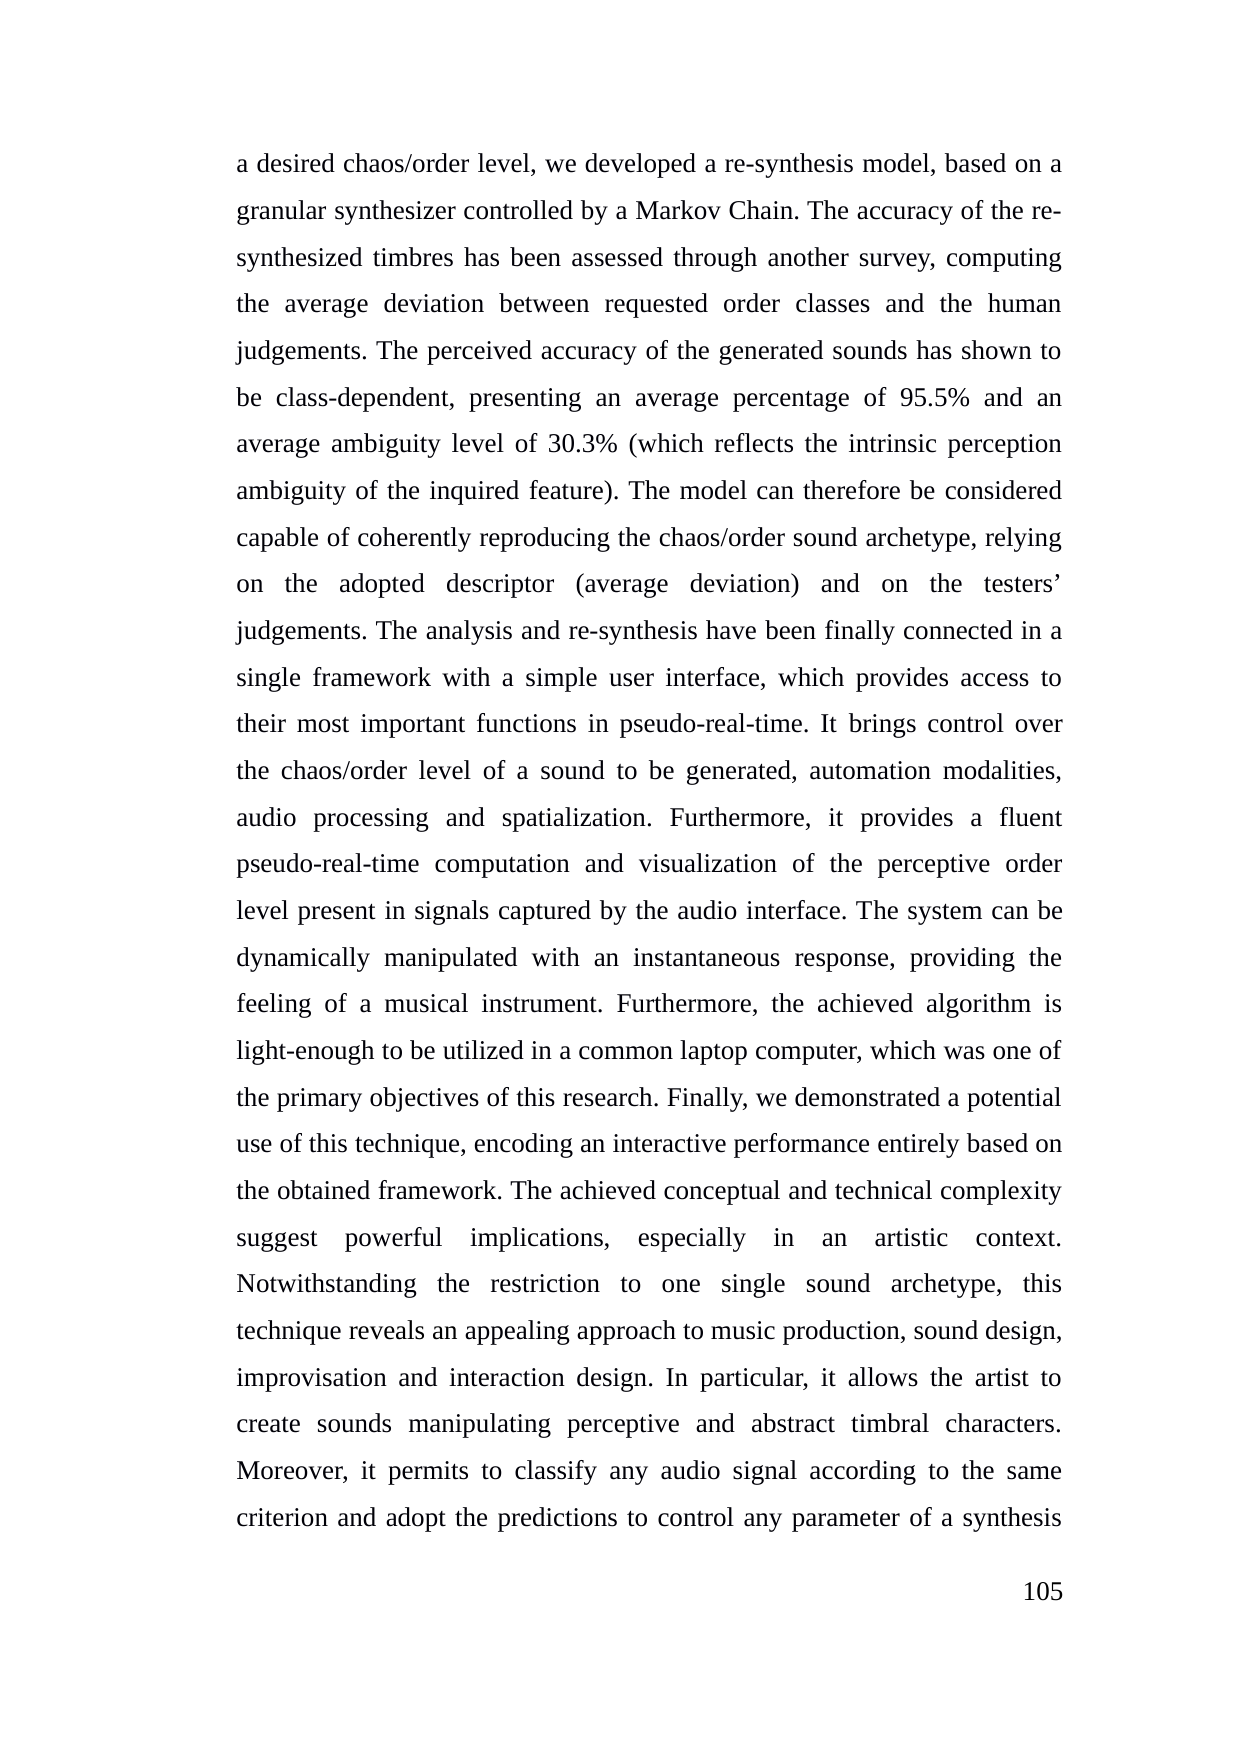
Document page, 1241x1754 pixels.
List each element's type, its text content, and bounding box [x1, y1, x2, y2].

text a desired chaos/order level, we developed a re-synthesis model, based on a granular synthesizer controlled by a Markov Chain. The accuracy of the re-synthesized timbres has been assessed through another survey, computing the average deviation between requested order classes and the human judgements. The perceived accuracy of the generated sounds has shown to be class-dependent, presenting an average percentage of 95.5% and an average ambiguity level of 30.3% (which reflects the intrinsic perception ambiguity of the inquired feature). The model can therefore be considered capable of coherently reproducing the chaos/order sound archetype, relying on the adopted descriptor (average deviation) and on the testers’ judgements. The analysis and re-synthesis have been finally connected in a single framework with a simple user interface, which provides access to their most important functions in pseudo-real-time. It brings control over the chaos/order level of a sound to be generated, automation modalities, audio processing and spatialization. Furthermore, it provides a fluent pseudo-real-time computation and visualization of the perceptive order level present in signals captured by the audio interface. The system can be dynamically manipulated with an instantaneous response, providing the feeling of a musical instrument. Furthermore, the achieved algorithm is light-enough to be utilized in a common laptop computer, which was one of the primary objectives of this research. Finally, we demonstrated a potential use of this technique, encoding an interactive performance entirely based on the obtained framework. The achieved conceptual and technical complexity suggest powerful implications, especially in an artistic context. Notwithstanding the restriction to one single sound archetype, this technique reveals an appealing approach to music production, sound design, improvisation and interaction design. In particular, it allows the artist to create sounds manipulating perceptive and abstract timbral characters. Moreover, it permits to classify any audio signal according to the same criterion and adopt the predictions to control any parameter of a synthesis [236, 148, 1063, 1532]
